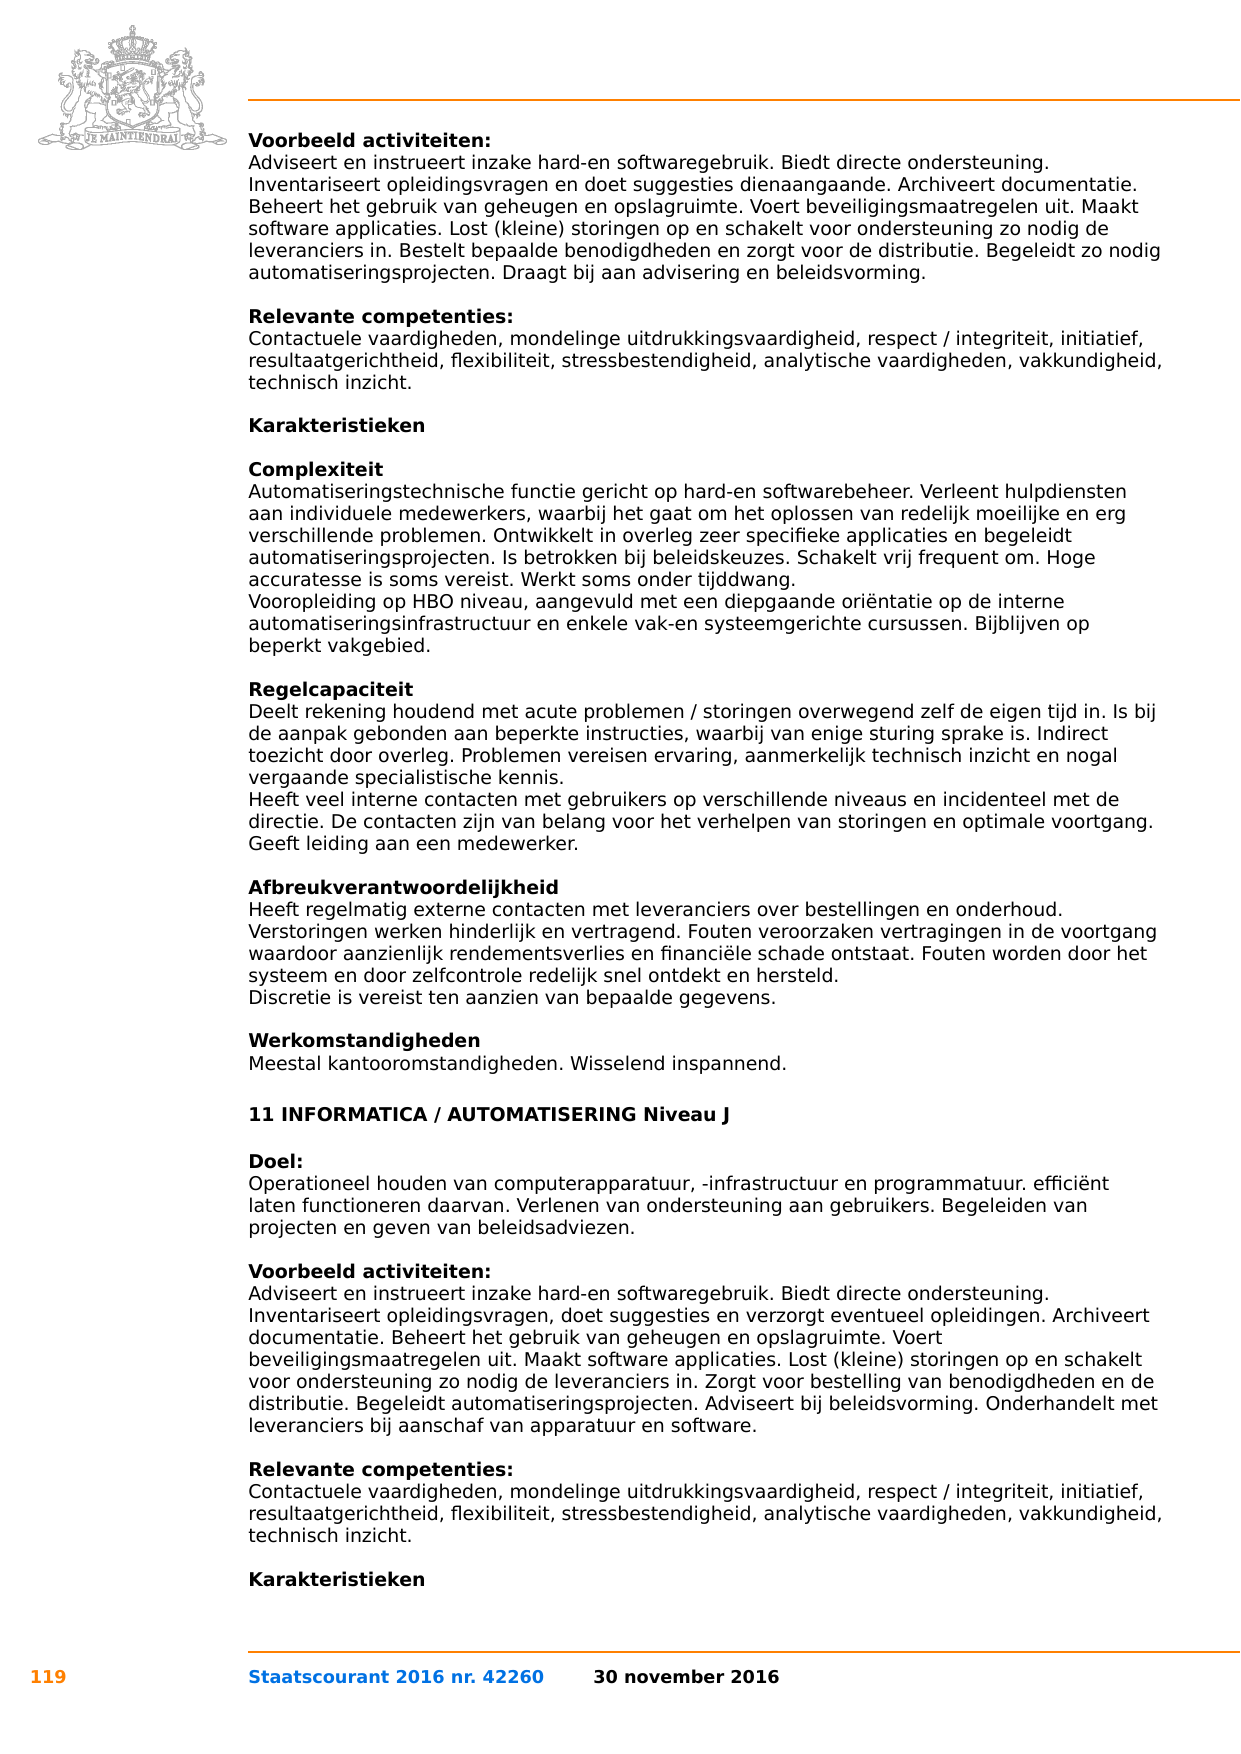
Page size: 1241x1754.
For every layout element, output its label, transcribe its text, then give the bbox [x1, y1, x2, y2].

text Regelcapaciteit [248, 679, 1163, 701]
text Meestal kantooromstandigheden. Wisselend inspannend. [248, 1052, 1163, 1074]
text Adviseert en instrueert inzake hard-en softwaregebruik. Biedt directe ondersteuning. Inventariseert opleidingsvragen en doet suggesties dienaangaande. Archiveert documentatie. Beheert het gebruik van geheugen en opslagruimte. Voert beveiligingsmaatregelen uit. Maakt software applicaties. Lost (kleine) storingen op en schakelt voor ondersteuning zo nodig de leveranciers in. Bestelt bepaalde benodigdheden en zorgt voor de distributie. Begeleidt zo nodig automatiseringsprojecten. Draagt bij aan advisering en beleidsvorming. [248, 152, 1163, 284]
subtitle 11 INFORMATICA / AUTOMATISERING Niveau J [248, 1104, 1163, 1126]
text Discretie is vereist ten aanzien van bepaalde gegevens. [248, 987, 1163, 1008]
text Geeft leiding aan een medewerker. [248, 833, 1163, 855]
text Doel: [248, 1151, 1163, 1173]
text Relevante competenties: [248, 1459, 1163, 1481]
text Heeft veel interne contacten met gebruikers op verschillende niveaus en incidenteel met de directie. De contacten zijn van belang voor het verhelpen van storingen en optimale voortgang. [248, 789, 1163, 833]
text Automatiseringstechnische functie gericht op hard-en softwarebeheer. Verleent hulpdiensten aan individuele medewerkers, waarbij het gaat om het oplossen van redelijk moeilijke en erg verschillende problemen. Ontwikkelt in overleg zeer specifieke applicaties en begeleidt automatiseringsprojecten. Is betrokken bij beleidskeuzes. Schakelt vrij frequent om. Hoge accuratesse is soms vereist. Werkt soms onder tijddwang. [248, 481, 1163, 591]
text Werkomstandigheden [248, 1030, 1163, 1052]
text Relevante competenties: [248, 306, 1163, 328]
text Operationeel houden van computerapparatuur, -infrastructuur en programmatuur. efficiënt laten functioneren daarvan. Verlenen van ondersteuning aan gebruikers. Begeleiden van projecten en geven van beleidsadviezen. [248, 1173, 1163, 1239]
text Karakteristieken [248, 1569, 1163, 1591]
text Adviseert en instrueert inzake hard-en softwaregebruik. Biedt directe ondersteuning. Inventariseert opleidingsvragen, doet suggesties en verzorgt eventueel opleidingen. Archiveert documentatie. Beheert het gebruik van geheugen en opslagruimte. Voert beveiligingsmaatregelen uit. Maakt software applicaties. Lost (kleine) storingen op en schakelt voor ondersteuning zo nodig de leveranciers in. Zorgt voor bestelling van benodigdheden en de distributie. Begeleidt automatiseringsprojecten. Adviseert bij beleidsvorming. Onderhandelt met leveranciers bij aanschaf van apparatuur en software. [248, 1283, 1163, 1437]
text Heeft regelmatig externe contacten met leveranciers over bestellingen en onderhoud. Verstoringen werken hinderlijk en vertragend. Fouten veroorzaken vertragingen in de voortgang waardoor aanzienlijk rendementsverlies en financiële schade ontstaat. Fouten worden door het systeem en door zelfcontrole redelijk snel ontdekt en hersteld. [248, 899, 1163, 987]
text Afbreukverantwoordelijkheid [248, 877, 1163, 899]
text Contactuele vaardigheden, mondelinge uitdrukkingsvaardigheid, respect / integriteit, initiatief, resultaatgerichtheid, flexibiliteit, stressbestendigheid, analytische vaardigheden, vakkundigheid, technisch inzicht. [248, 1481, 1163, 1547]
text Voorbeeld activiteiten: [248, 1261, 1163, 1283]
text Vooropleiding op HBO niveau, aangevuld met een diepgaande oriëntatie op de interne automatiseringsinfrastructuur en enkele vak-en systeemgerichte cursussen. Bijblijven op beperkt vakgebied. [248, 591, 1163, 657]
picture [38, 25, 227, 150]
text Deelt rekening houdend met acute problemen / storingen overwegend zelf de eigen tijd in. Is bij de aanpak gebonden aan beperkte instructies, waarbij van enige sturing sprake is. Indirect toezicht door overleg. Problemen vereisen ervaring, aanmerkelijk technisch inzicht en nogal vergaande specialistische kennis. [248, 701, 1163, 789]
text Contactuele vaardigheden, mondelinge uitdrukkingsvaardigheid, respect / integriteit, initiatief, resultaatgerichtheid, flexibiliteit, stressbestendigheid, analytische vaardigheden, vakkundigheid, technisch inzicht. [248, 328, 1163, 393]
text Complexiteit [248, 459, 1163, 481]
text Karakteristieken [248, 415, 1163, 437]
text Voorbeeld activiteiten: [248, 130, 1163, 152]
